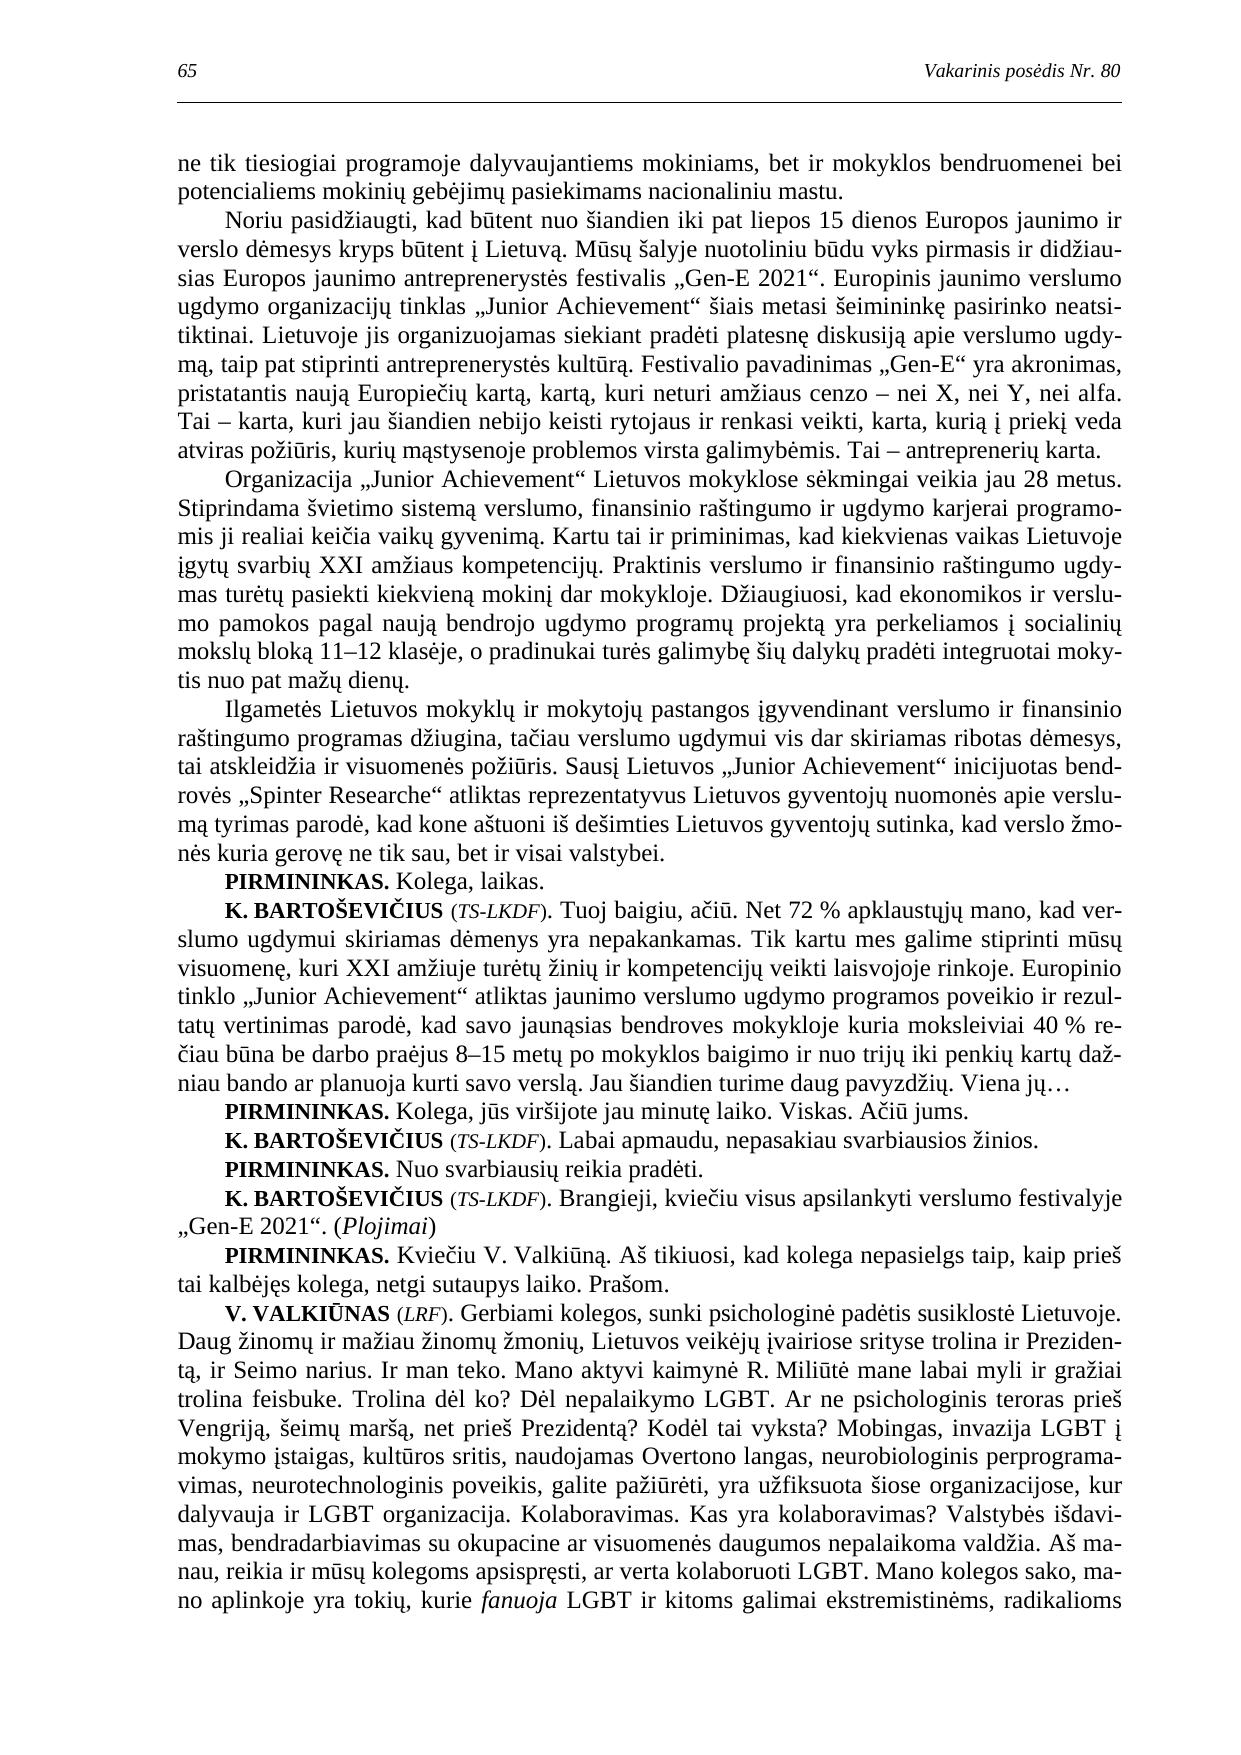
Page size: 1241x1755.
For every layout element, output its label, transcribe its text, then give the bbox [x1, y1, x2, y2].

text ne tik tie­sio­giai pro­gra­mo­je da­ly­vau­jan­tiems mo­ki­niams, bet ir mo­kyk­los ben­druo­me­nei bei po­ten­cia­liems mo­ki­nių ge­bė­ji­mų pa­sie­ki­mams na­cio­na­li­niu mas­tu. [177, 148, 1122, 205]
text V. VALKIŪNAS (LRF). Ger­bia­mi ko­le­gos, sun­ki psi­cho­lo­gi­nė pa­dė­tis su­si­klos­tė Lie­tu­vo­je. Daug ži­no­mų ir ma­žiau ži­no­mų žmo­nių, Lie­tu­vos vei­kė­jų įvai­rio­se sri­ty­se tro­li­na ir Pre­zi­den­tą, ir Sei­mo na­rius. Ir man te­ko. Ma­no ak­ty­vi kai­my­nė R. Mi­liū­tė ma­ne la­bai my­li ir gra­žiai tro­li­na feis­bu­ke. Tro­li­na dėl ko? Dėl ne­pa­lai­ky­mo LGBT. Ar ne psi­cho­lo­gi­nis te­ro­ras prieš Veng­ri­ją, šei­mų mar­šą, net prieš Pre­zi­den­tą? Ko­dėl tai vyks­ta? Mo­bin­gas, in­va­zi­ja LGBT į mo­ky­mo įstai­gas, kul­tū­ros sri­tis, nau­do­ja­mas Over­to­no lan­gas, neu­ro­bio­lo­gi­nis per­prog­ra­ma­vi­mas, neu­ro­tech­no­lo­gi­nis po­vei­kis, ga­li­te pa­žiū­rė­ti, yra už­fik­suo­ta šio­se or­ga­ni­za­ci­jo­se, kur da­ly­vau­ja ir LGBT or­ga­ni­za­ci­ja. Ko­la­bo­ra­vi­mas. Kas yra ko­la­bo­ra­vi­mas? Vals­ty­bės iš­da­vi­mas, ben­dra­dar­bia­vi­mas su oku­pa­ci­ne ar vi­suo­me­nės dau­gu­mos ne­pa­lai­ko­ma val­džia. Aš ma­nau, rei­kia ir mū­sų ko­le­goms ap­si­spręs­ti, ar ver­ta ko­la­bo­ruo­ti LGBT. Ma­no ko­le­gos sa­ko, ma­no ap­lin­ko­je yra to­kių, ku­rie fa­nuo­ja LGBT ir ki­toms ga­li­mai eks­tre­mis­ti­nėms, ra­di­ka­lioms [177, 1298, 1122, 1614]
text PIRMININKAS. Nuo svar­biau­sių rei­kia pra­dė­ti. [177, 1154, 1122, 1183]
text Or­ga­ni­za­ci­ja „Ju­nior Achie­ve­ment“ Lie­tu­vos mo­kyk­lo­se sėk­min­gai vei­kia jau 28 me­tus. Stip­rin­da­ma švie­ti­mo sis­te­mą ver­slu­mo, fi­nan­si­nio raš­tin­gu­mo ir ug­dy­mo kar­je­rai pro­gra­mo­mis ji re­a­liai kei­čia vai­kų gy­ve­ni­mą. Kar­tu tai ir pri­mi­ni­mas, kad kiek­vie­nas vai­kas Lie­tu­vo­je įgy­tų svar­bių XXI am­žiaus kom­pe­ten­ci­jų. Prak­ti­nis ver­slu­mo ir fi­nan­si­nio raš­tin­gu­mo ug­dy­mas tu­rė­tų pa­siek­ti kiek­vie­ną mo­ki­nį dar mo­kyk­lo­je. Džiau­giuo­si, kad eko­no­mi­kos ir ver­slu­mo pa­mo­kos pa­gal nau­ją ben­dro­jo ug­dy­mo pro­gra­mų pro­jek­tą yra per­ke­lia­mos į so­cia­li­nių mo­ks­lų blo­ką 11–12 kla­sė­je, o pra­di­nu­kai tu­rės ga­li­my­bę šių da­ly­kų pra­dė­ti in­teg­ruo­tai mo­ky­tis nuo pat ma­žų die­nų. [177, 464, 1122, 694]
text PIRMININKAS. Ko­le­ga, lai­kas. [177, 866, 1122, 895]
text PIRMININKAS. Kvie­čiu V. Val­kiū­ną. Aš ti­kiuo­si, kad ko­le­ga nepa­si­elgs taip, kaip prieš tai kal­bė­jęs ko­le­ga, net­gi su­tau­pys lai­ko. Pra­šom. [177, 1240, 1122, 1298]
text No­riu pa­si­džiaug­ti, kad bū­tent nuo šian­dien iki pat lie­pos 15 die­nos Eu­ro­pos jau­ni­mo ir ver­slo dė­me­sys kryps bū­tent į Lie­tu­vą. Mū­sų ša­ly­je nuo­to­li­niu bū­du vyks pir­ma­sis ir di­džiau­sias Eu­ro­pos jau­ni­mo ant­rep­re­ne­rys­tės fes­ti­va­lis „Gen-E 2021“. Eu­ro­pi­nis jau­ni­mo ver­slu­mo ug­dy­mo or­ga­ni­za­ci­jų tin­klas „Ju­nior Achie­ve­ment“ šiais me­ta­si šei­mi­nin­kę pa­si­rin­ko ne­at­si­tik­ti­nai. Lie­tu­vo­je jis or­ga­ni­zuo­ja­mas sie­kiant pra­dė­ti pla­tes­nę dis­ku­si­ją apie ver­slu­mo ug­dy­mą, taip pat stip­rin­ti ant­rep­re­ne­rys­tės kul­tū­rą. Fes­ti­va­lio pa­va­di­ni­mas „Gen-E“ yra ak­ro­ni­mas, pri­sta­tan­tis nau­ją Eu­ro­pie­čių kar­tą, kar­tą, ku­ri ne­tu­ri am­žiaus cen­zo – nei X, nei Y, nei al­fa. Tai – kar­ta, ku­ri jau šian­dien ne­bi­jo keis­ti ry­to­jaus ir ren­ka­si veik­ti, kar­ta, ku­rią į prie­kį ve­da at­vi­ras po­žiū­ris, ku­rių mąs­ty­se­no­je pro­ble­mos virs­ta ga­li­my­bė­mis. Tai – ant­rep­re­ne­rių kar­ta. [177, 205, 1122, 464]
text K. BARTOŠEVIČIUS (TS-LKDF). Tuoj bai­giu, ačiū. Net 72 % ap­klaus­tų­jų ma­no, kad ver­slu­mo ug­dy­mui ski­ria­mas dė­me­nys yra ne­pa­kan­ka­mas. Tik kar­tu mes ga­li­me stip­rin­ti mū­sų vi­suo­me­nę, ku­ri XXI am­žiu­je tu­rė­tų ži­nių ir kom­pe­ten­ci­jų veik­ti lais­vo­jo­je rin­ko­je. Eu­ro­pi­nio tin­klo „Ju­nior Achie­ve­ment“ at­lik­tas jau­ni­mo ver­slu­mo ug­dy­mo pro­gra­mos po­vei­kio ir re­zul­ta­tų ver­ti­ni­mas pa­ro­dė, kad sa­vo jau­ną­sias ben­dro­ves mo­kyk­lo­je ku­ria moks­lei­viai 40 % re­čiau bū­na be dar­bo pra­ėjus 8–15 me­tų po mo­kyk­los bai­gi­mo ir nuo tri­jų iki pen­kių kar­tų daž­niau ban­do ar pla­nuo­ja kur­ti sa­vo ver­slą. Jau šian­dien tu­ri­me daug pa­vyz­džių. Vie­na jų… [177, 895, 1122, 1096]
text Il­ga­me­tės Lie­tu­vos mo­kyk­lų ir mo­ky­to­jų pa­stan­gos įgy­ven­di­nant ver­slu­mo ir fi­nan­si­nio raš­tin­gu­mo pro­gra­mas džiu­gi­na, ta­čiau ver­slu­mo ug­dy­mui vis dar ski­ria­mas ri­bo­tas dė­me­sys, tai at­sklei­džia ir vi­suo­me­nės po­žiū­ris. Sau­sį Lie­tu­vos „Ju­nior Achie­ve­ment“ ini­ci­juo­tas ben­d­ro­vės „Spin­ter Re­se­ar­che“ at­lik­tas rep­re­zen­ta­ty­vus Lie­tu­vos gy­ven­to­jų nuo­mo­nės apie ver­slu­mą ty­ri­mas pa­ro­dė, kad ko­ne aš­tuo­ni iš de­šim­ties Lie­tu­vos gy­ven­to­jų su­tin­ka, kad ver­slo žmo­nės ku­ria ge­ro­vę ne tik sau, bet ir vi­sai vals­ty­bei. [177, 694, 1122, 866]
text PIRMININKAS. Ko­le­ga, jūs vir­ši­jo­te jau mi­nu­tę lai­ko. Vis­kas. Ačiū jums. [177, 1096, 1122, 1125]
text K. BARTOŠEVIČIUS (TS-LKDF). Bran­gie­ji, kvie­čiu vi­sus ap­si­lan­ky­ti ver­slu­mo fes­ti­va­ly­je „Gen-E 2021“. (Plo­ji­mai) [177, 1183, 1122, 1240]
text K. BARTOŠEVIČIUS (TS-LKDF). La­bai ap­mau­du, ne­pa­sa­kiau svar­biau­sios ži­nios. [177, 1125, 1122, 1154]
